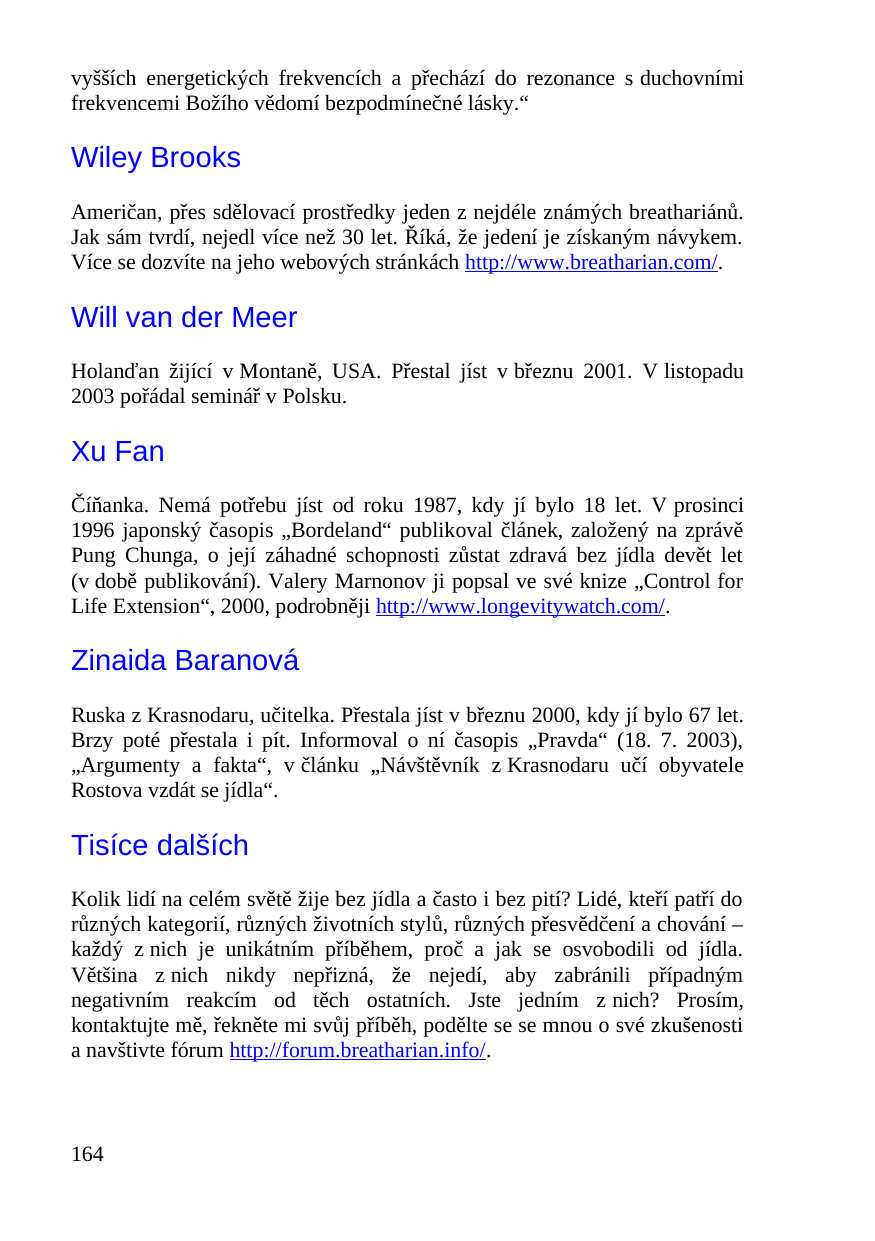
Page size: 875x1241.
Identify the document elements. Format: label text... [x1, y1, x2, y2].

text vyšších energetických frekvencích a přechází do rezonance s duchovními frekvencemi Božího vědomí bezpodmínečné lásky.“ [71, 65, 744, 115]
text Xu Fan [71, 433, 744, 467]
text Kolik lidí na celém světě žije bez jídla a často i bez pití? Lidé, kteří patří do různých kategorií, různých životních stylů, různých přesvědčení a chování – každý z nich je unikátním příběhem, proč a jak se osvobodili od jídla. Většina z nich nikdy nepřizná, že nejedí, aby zabránili případným negativním reakcím od těch ostatních. Jste jedním z nich? Prosím, kontaktujte mě, řekněte mi svůj příběh, podělte se se mnou o své zkušenosti a navštivte fórum http://forum.breatharian.info/. [71, 886, 744, 1062]
text Holanďan žijící v Montaně, USA. Přestal jíst v březnu 2001. V listopadu 2003 pořádal seminář v Polsku. [71, 358, 744, 408]
text Ruska z Krasnodaru, učitelka. Přestala jíst v březnu 2000, kdy jí bylo 67 let. Brzy poté přestala i pít. Informoval o ní časopis „Pravda“ (18. 7. 2003), „Argumenty a fakta“, v článku „Návštěvník z Krasnodaru učí obyvatele Rostova vzdát se jídla“. [71, 702, 744, 802]
text Wiley Brooks [71, 140, 744, 174]
text Tisíce dalších [71, 827, 744, 861]
text Američan, přes sdělovací prostředky jeden z nejdéle známých breathariánů. Jak sám tvrdí, nejedl více než 30 let. Říká, že jedení je získaným návykem. Více se dozvíte na jeho webových stránkách http://www.breatharian.com/. [71, 199, 744, 274]
text Zinaida Baranová [71, 643, 744, 677]
text Will van der Meer [71, 299, 744, 333]
text Číňanka. Nemá potřebu jíst od roku 1987, kdy jí bylo 18 let. V prosinci 1996 japonský časopis „Bordeland“ publikoval článek, založený na zprávě Pung Chunga, o její záhadné schopnosti zůstat zdravá bez jídla devět let (v době publikování). Valery Marnonov ji popsal ve své knize „Control for Life Extension“, 2000, podrobněji http://www.longevitywatch.com/. [71, 492, 744, 618]
